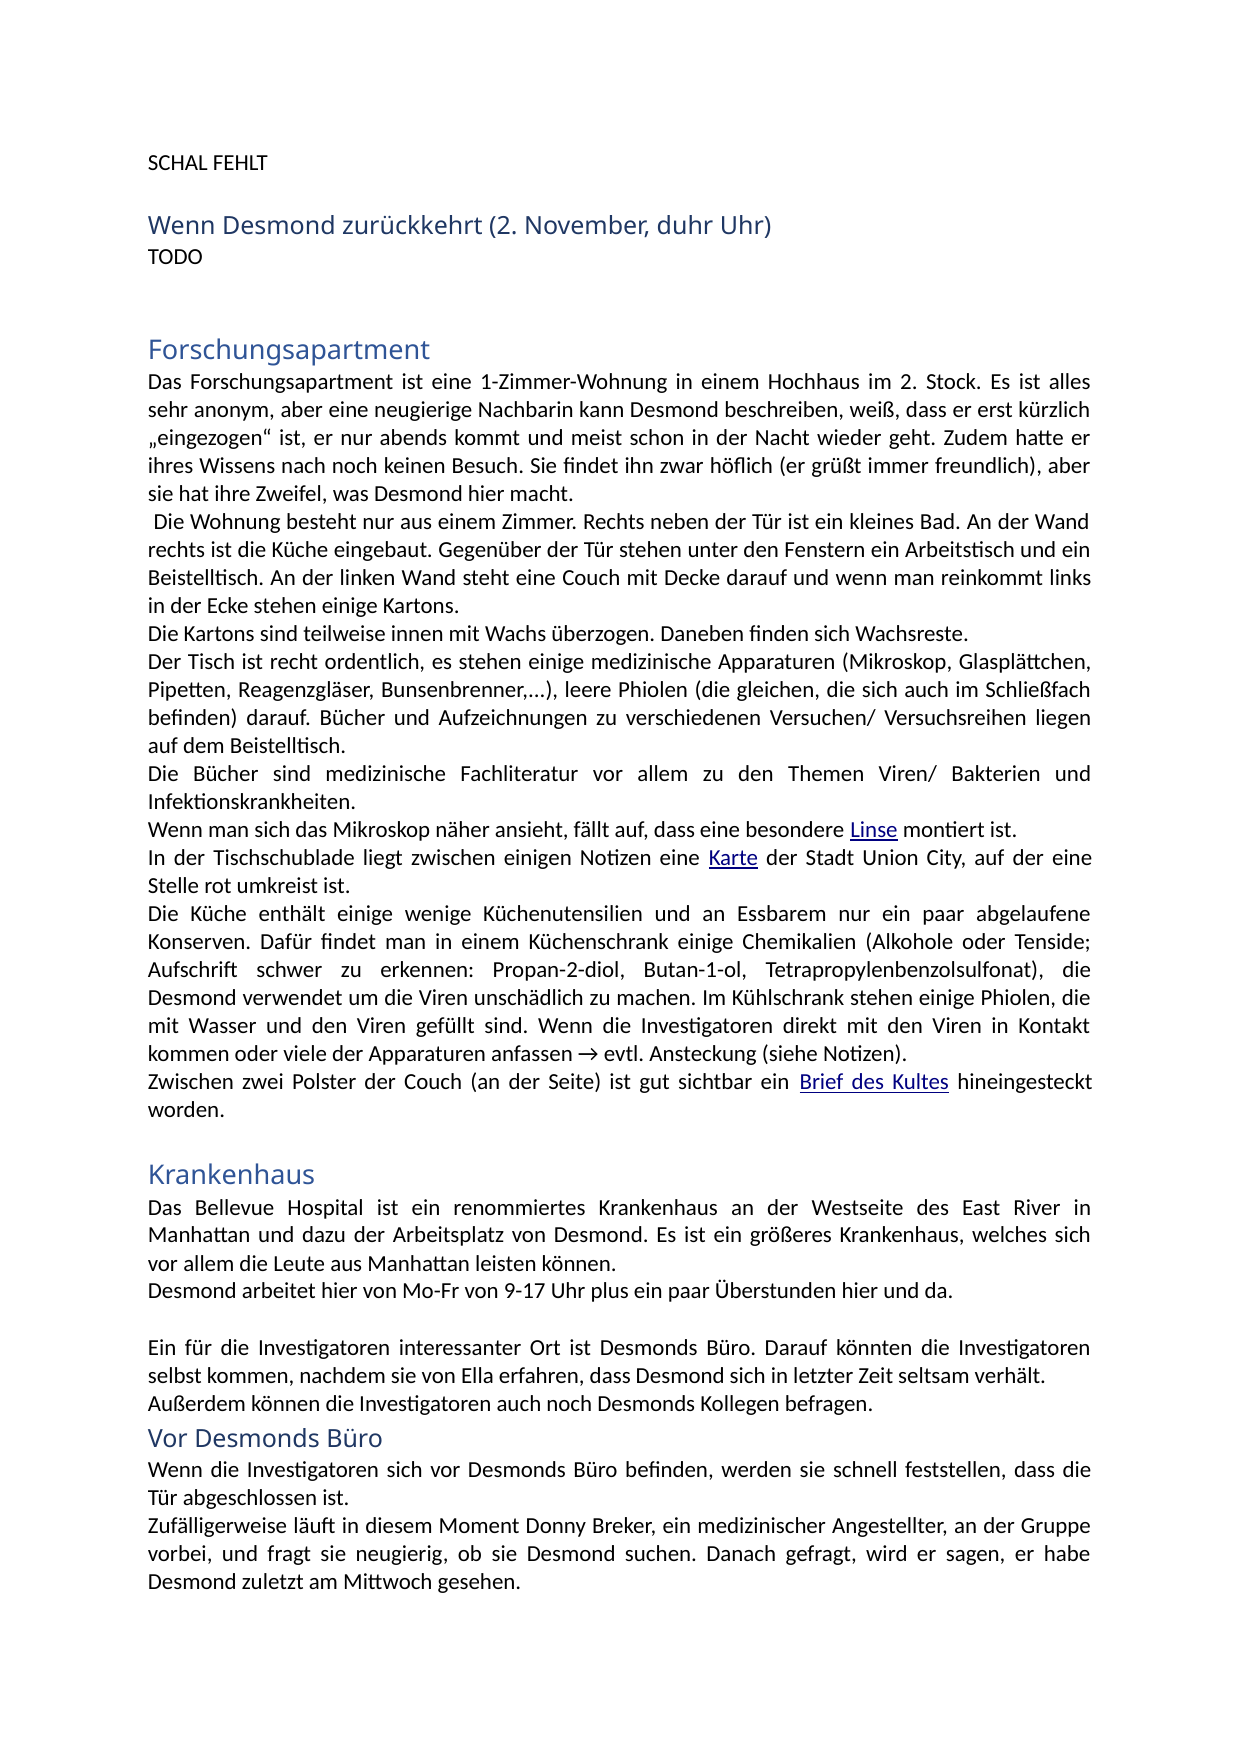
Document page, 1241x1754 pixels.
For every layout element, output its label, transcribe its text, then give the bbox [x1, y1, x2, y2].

text Die Bücher sind medizinische Fachliteratur vor allem zu den Themen Viren/ Bakterien und Infektionskrankheiten. Wenn man sich das Mikroskop näher ansieht, fällt auf, dass eine besondere Linse montiert ist. [148, 759, 1093, 843]
subtitle Forschungsapartment [148, 330, 1093, 367]
text SCHAL FEHLT [148, 148, 1093, 176]
text Außerdem können die Investigatoren auch noch Desmonds Kollegen befragen. [148, 1389, 1093, 1417]
text Desmond arbeitet hier von Mo-Fr von 9-17 Uhr plus ein paar Überstunden hier und da. [148, 1277, 1093, 1305]
text Das Forschungsapartment ist eine 1-Zimmer-Wohnung in einem Hochhaus im 2. Stock. Es ist alles sehr anonym, aber eine neugierige Nachbarin kann Desmond beschreiben, weiß, dass er erst kürzlich „eingezogen“ ist, er nur abends kommt und meist schon in der Nacht wieder geht. Zudem hatte er ihres Wissens nach noch keinen Besuch. Sie findet ihn zwar höflich (er grüßt immer freundlich), aber sie hat ihre Zweifel, was Desmond hier macht. [148, 367, 1093, 507]
text Zwischen zwei Polster der Couch (an der Seite) ist gut sichtbar ein Brief des Kultes hineingesteckt worden. [148, 1067, 1093, 1123]
text Ein für die Investigatoren interessanter Ort ist Desmonds Büro. Darauf könnten die Investigatoren selbst kommen, nachdem sie von Ella erfahren, dass Desmond sich in letzter Zeit seltsam verhält. [148, 1333, 1093, 1389]
text Zufälligerweise läuft in diesem Moment Donny Breker, ein medizinischer Angestellter, an der Gruppe vorbei, und fragt sie neugierig, ob sie Desmond suchen. Danach gefragt, wird er sagen, er habe Desmond zuletzt am Mittwoch gesehen. [148, 1511, 1093, 1595]
text Das Bellevue Hospital ist ein renommiertes Krankenhaus an der Westseite des East River in Manhattan und dazu der Arbeitsplatz von Desmond. Es ist ein größeres Krankenhaus, welches sich vor allem die Leute aus Manhattan leisten können. [148, 1193, 1093, 1277]
text TODO [148, 242, 1093, 270]
text Die Kartons sind teilweise innen mit Wachs überzogen. Daneben finden sich Wachsreste. [148, 619, 1093, 647]
text Die Küche enthält einige wenige Küchenutensilien und an Essbarem nur ein paar abgelaufene Konserven. Dafür findet man in einem Küchenschrank einige Chemikalien (Alkohole oder Tenside; Aufschrift schwer zu erkennen: Propan-2-diol, Butan-1-ol, Tetrapropylenbenzolsulfonat), die Desmond verwendet um die Viren unschädlich zu machen. Im Kühlschrank stehen einige Phiolen, die mit Wasser und den Viren gefüllt sind. Wenn die Investigatoren direkt mit den Viren in Kontakt kommen oder viele der Apparaturen anfassen → evtl. Ansteckung (siehe Notizen). [148, 899, 1093, 1067]
text Der Tisch ist recht ordentlich, es stehen einige medizinische Apparaturen (Mikroskop, Glasplättchen, Pipetten, Reagenzgläser, Bunsenbrenner,...), leere Phiolen (die gleichen, die sich auch im Schließfach befinden) darauf. Bücher und Aufzeichnungen zu verschiedenen Versuchen/ Versuchsreihen liegen auf dem Beistelltisch. [148, 647, 1093, 759]
text In der Tischschublade liegt zwischen einigen Notizen eine Karte der Stadt Union City, auf der eine Stelle rot umkreist ist. [148, 843, 1093, 899]
text Die Wohnung besteht nur aus einem Zimmer. Rechts neben der Tür ist ein kleines Bad. An der Wand rechts ist die Küche eingebaut. Gegenüber der Tür stehen unter den Fenstern ein Arbeitstisch und ein Beistelltisch. An der linken Wand steht eine Couch mit Decke darauf und wenn man reinkommt links in der Ecke stehen einige Kartons. [148, 507, 1093, 619]
text Wenn die Investigatoren sich vor Desmonds Büro befinden, werden sie schnell feststellen, dass die Tür abgeschlossen ist. [148, 1455, 1093, 1511]
subtitle Krankenhaus [148, 1156, 1093, 1193]
subtitle Wenn Desmond zurückkehrt (2. November, duhr Uhr) [148, 208, 1093, 242]
subtitle Vor Desmonds Büro [148, 1421, 1093, 1455]
